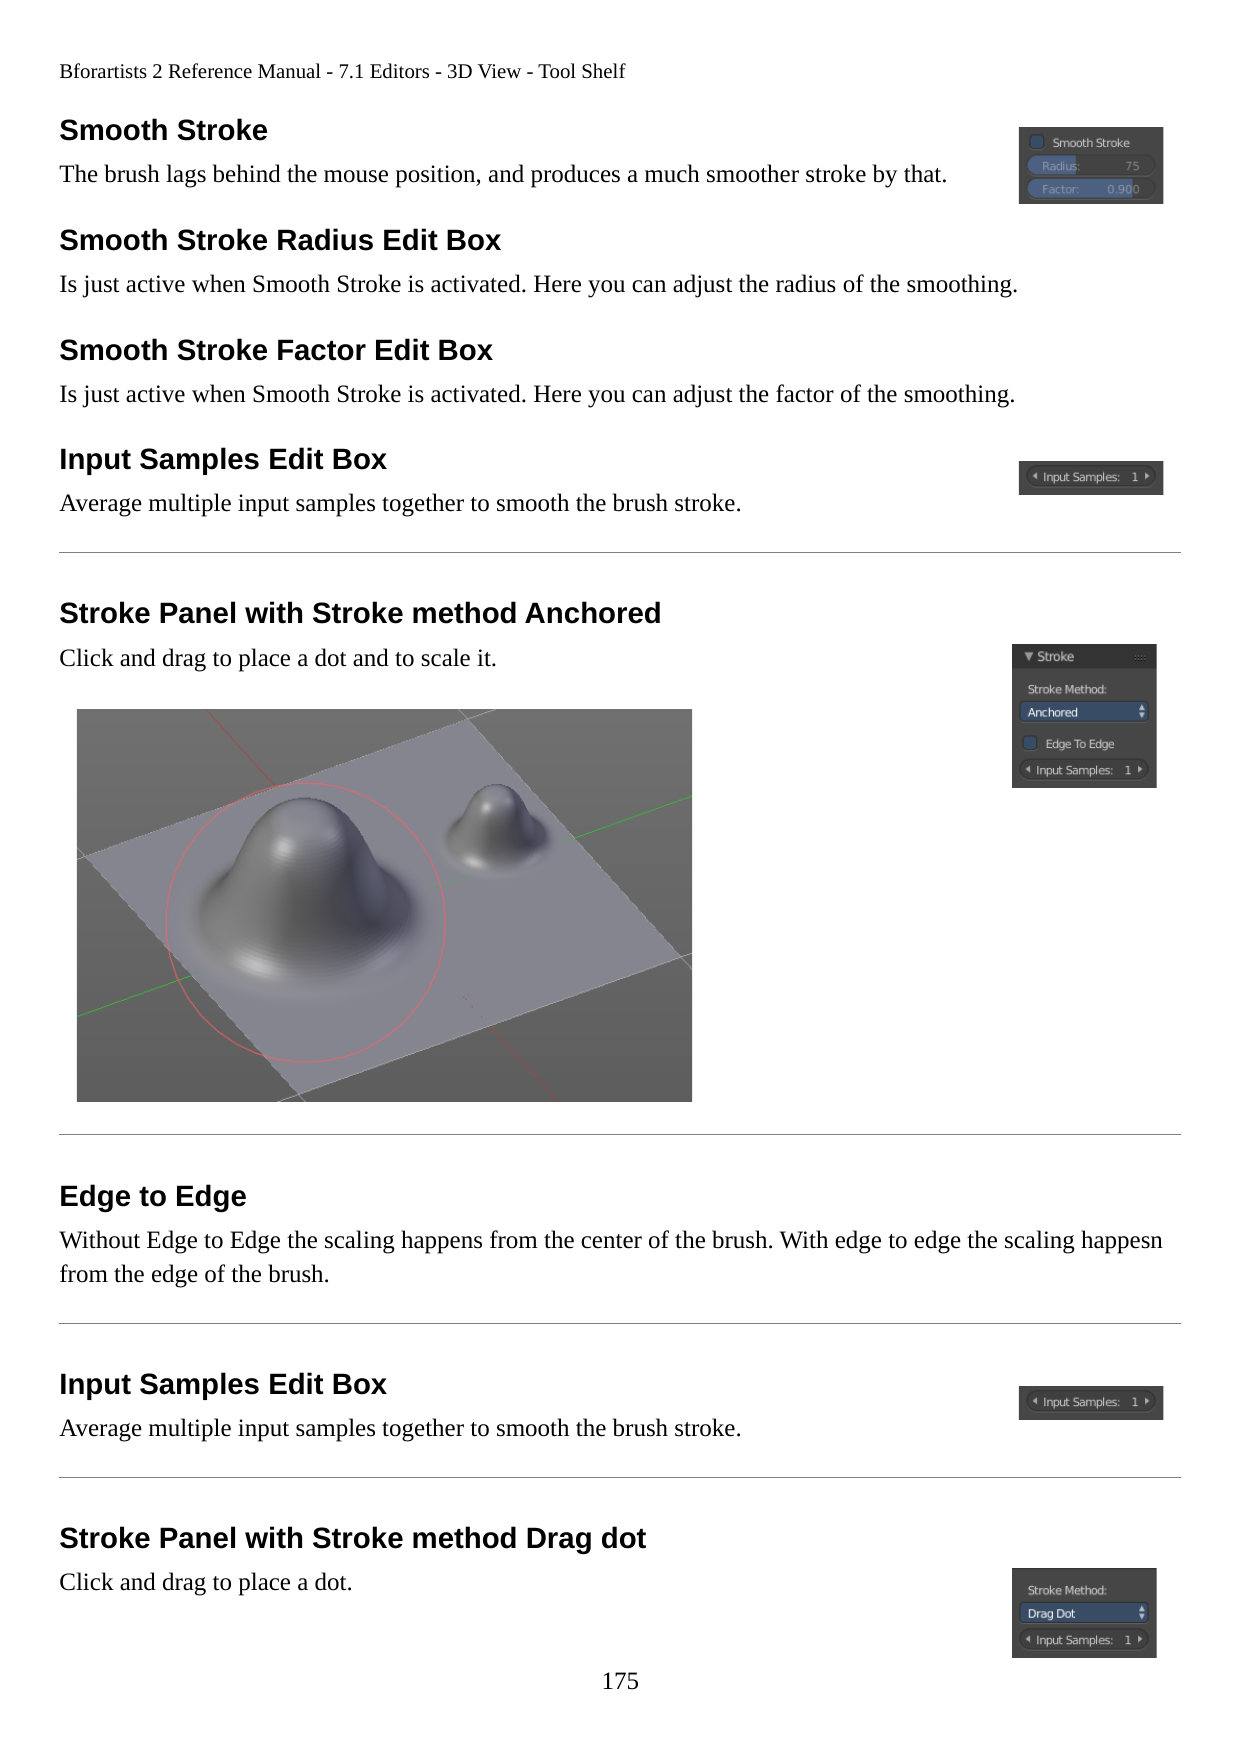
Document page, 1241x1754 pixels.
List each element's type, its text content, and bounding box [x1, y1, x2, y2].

text Is just active when Smooth Stroke is activated. Here you can adjust the factor of the smoothing. [59, 379, 1181, 407]
subtitle Stroke Panel with Stroke method Drag dot [59, 1521, 1181, 1555]
subtitle Edge to Edge [59, 1178, 1181, 1212]
text Click and drag to place a dot. [59, 1567, 1181, 1596]
picture [1018, 127, 1164, 204]
text Without Edge to Edge the scaling happens from the center of the brush. With edge to edge the scaling happesn from the edge of the brush. [59, 1225, 1181, 1288]
subtitle Smooth Stroke Radius Edit Box [59, 222, 1181, 256]
text Average multiple input samples together to smooth the brush stroke. [59, 488, 1181, 517]
picture [1012, 1568, 1157, 1658]
picture [1012, 644, 1157, 788]
subtitle Smooth Stroke [59, 113, 1181, 146]
subtitle Smooth Stroke Factor Edit Box [59, 332, 1181, 366]
subtitle Input Samples Edit Box [59, 1367, 1181, 1401]
text The brush lags behind the mouse position, and produces a much smoother stroke by that. [59, 159, 1018, 188]
picture [1018, 1386, 1164, 1420]
subtitle Input Samples Edit Box [59, 442, 1181, 476]
picture [1018, 461, 1164, 495]
subtitle Stroke Panel with Stroke method Anchored [59, 596, 1181, 630]
text Average multiple input samples together to smooth the brush stroke. [59, 1413, 1181, 1442]
text Is just active when Smooth Stroke is activated. Here you can adjust the radius of the smoothing. [59, 269, 1181, 297]
text Click and drag to place a dot and to scale it. [59, 643, 1181, 671]
picture [76, 709, 693, 1102]
